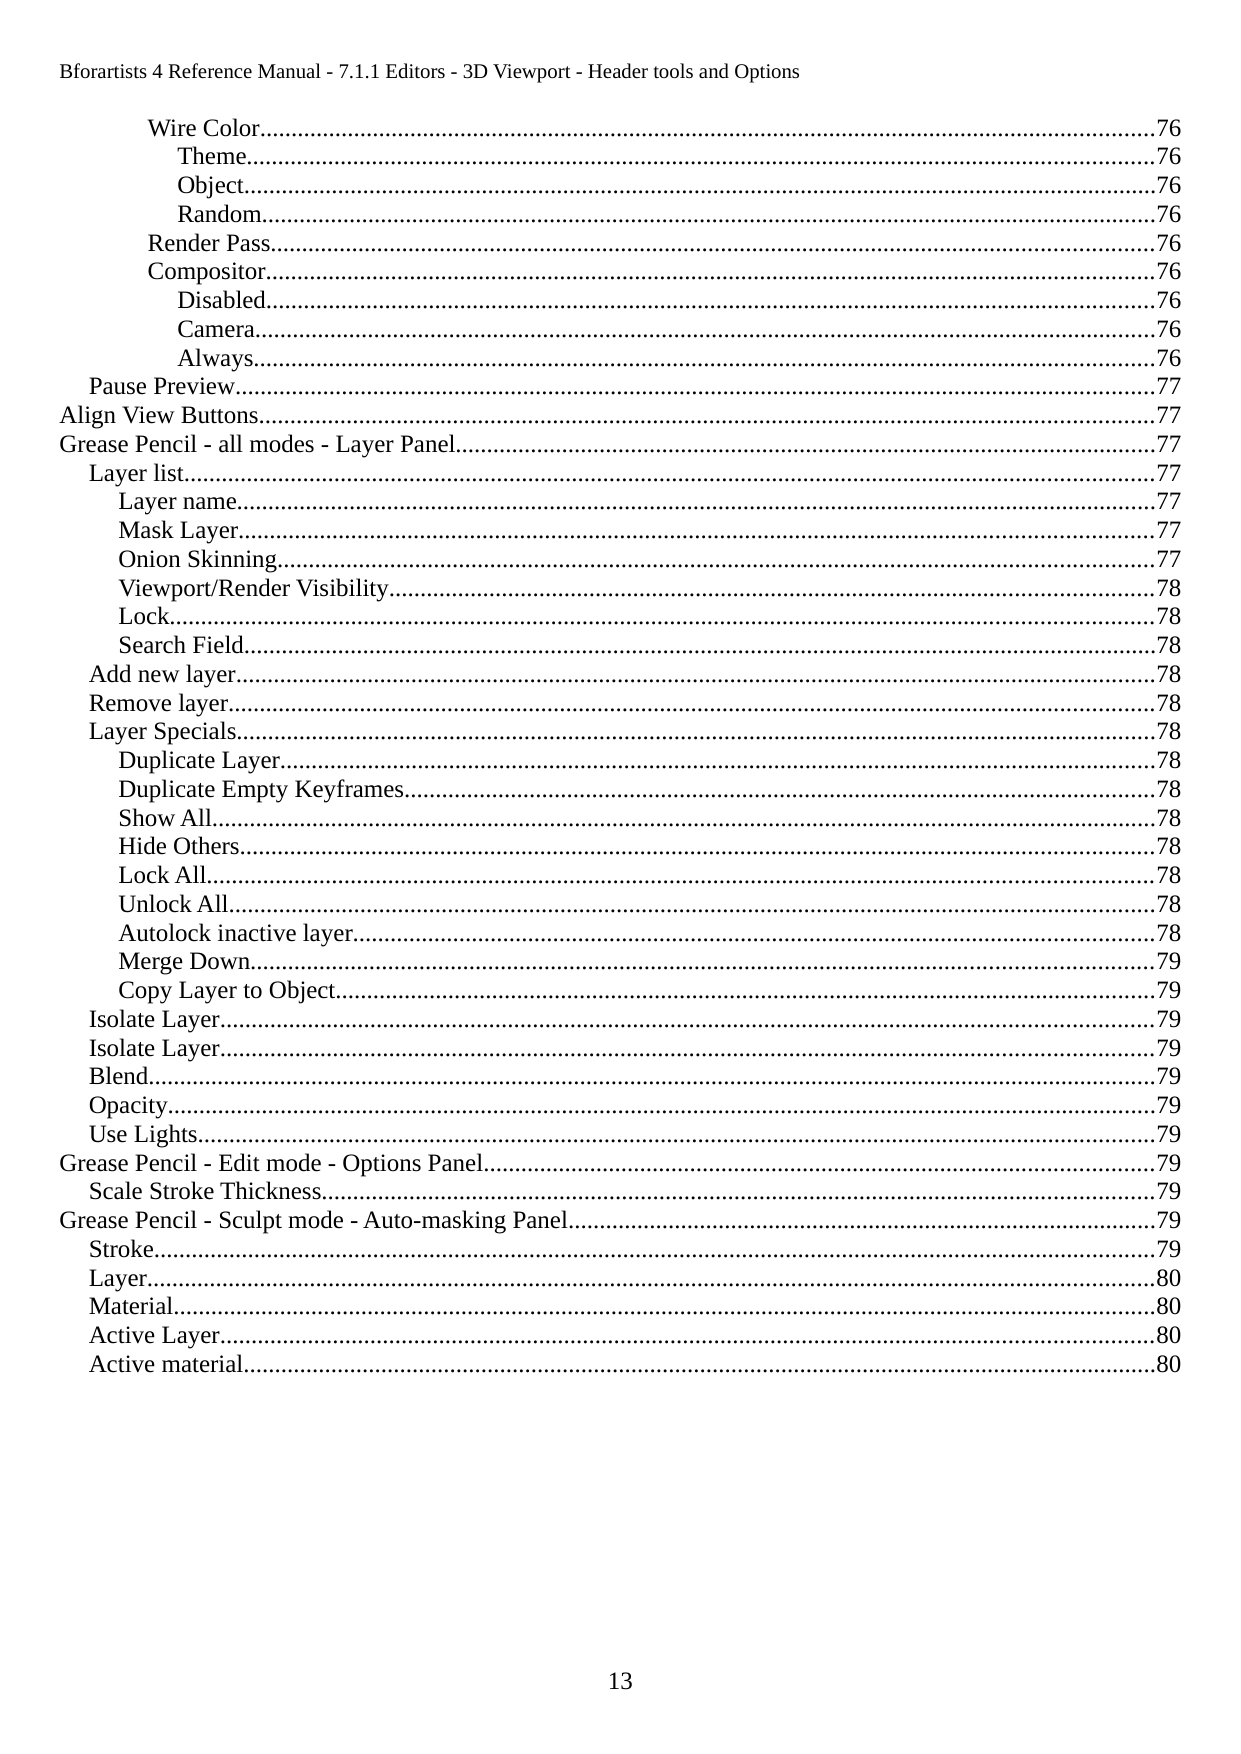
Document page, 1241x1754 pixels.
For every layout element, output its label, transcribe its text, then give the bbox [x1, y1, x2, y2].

text Active material 80 [88, 1349, 1181, 1378]
text Active Layer 80 [88, 1320, 1181, 1349]
text Pause Preview 77 [88, 371, 1181, 400]
text Lock 78 [118, 601, 1181, 630]
text Viewport/Render Visibility 78 [118, 573, 1181, 601]
text Wire Color 76 [147, 113, 1181, 141]
text Compositor 76 [147, 256, 1181, 285]
text Scale Stroke Thickness 79 [88, 1176, 1181, 1205]
text Autolock inactive layer 78 [118, 918, 1181, 946]
text Merge Down 79 [118, 946, 1181, 975]
text Align View Buttons 77 [59, 400, 1181, 429]
text Render Pass 76 [147, 228, 1181, 256]
text Stroke 79 [88, 1234, 1181, 1263]
text Material 80 [88, 1291, 1181, 1320]
text Always 76 [177, 343, 1181, 371]
text Copy Layer to Object 79 [118, 975, 1181, 1004]
text Duplicate Empty Keyframes 78 [118, 774, 1181, 803]
text Grease Pencil - Sculpt mode - Auto-masking Panel 79 [59, 1205, 1181, 1234]
text Mask Layer 77 [118, 515, 1181, 544]
text Hide Others 78 [118, 831, 1181, 860]
text Unlock All 78 [118, 889, 1181, 918]
text Layer Specials 78 [88, 716, 1181, 745]
text Onion Skinning 77 [118, 544, 1181, 573]
text Blend 79 [88, 1061, 1181, 1090]
text Isolate Layer 79 [88, 1033, 1181, 1061]
text Add new layer 78 [88, 659, 1181, 688]
text Isolate Layer 79 [88, 1004, 1181, 1033]
text Remove layer 78 [88, 688, 1181, 716]
text Search Field 78 [118, 630, 1181, 659]
text Camera 76 [177, 314, 1181, 343]
text Layer 80 [88, 1263, 1181, 1291]
text Use Lights 79 [88, 1119, 1181, 1148]
text Duplicate Layer 78 [118, 745, 1181, 774]
text Grease Pencil - Edit mode - Options Panel 79 [59, 1148, 1181, 1176]
text Lock All 78 [118, 860, 1181, 889]
text Theme 76 [177, 141, 1181, 170]
text Grease Pencil - all modes - Layer Panel 77 [59, 429, 1181, 458]
text Random 76 [177, 199, 1181, 228]
text Opacity 79 [88, 1090, 1181, 1119]
text Show All 78 [118, 803, 1181, 831]
text Object 76 [177, 170, 1181, 199]
text Disabled 76 [177, 285, 1181, 314]
text Layer list 77 [88, 458, 1181, 486]
text Layer name 77 [118, 486, 1181, 515]
